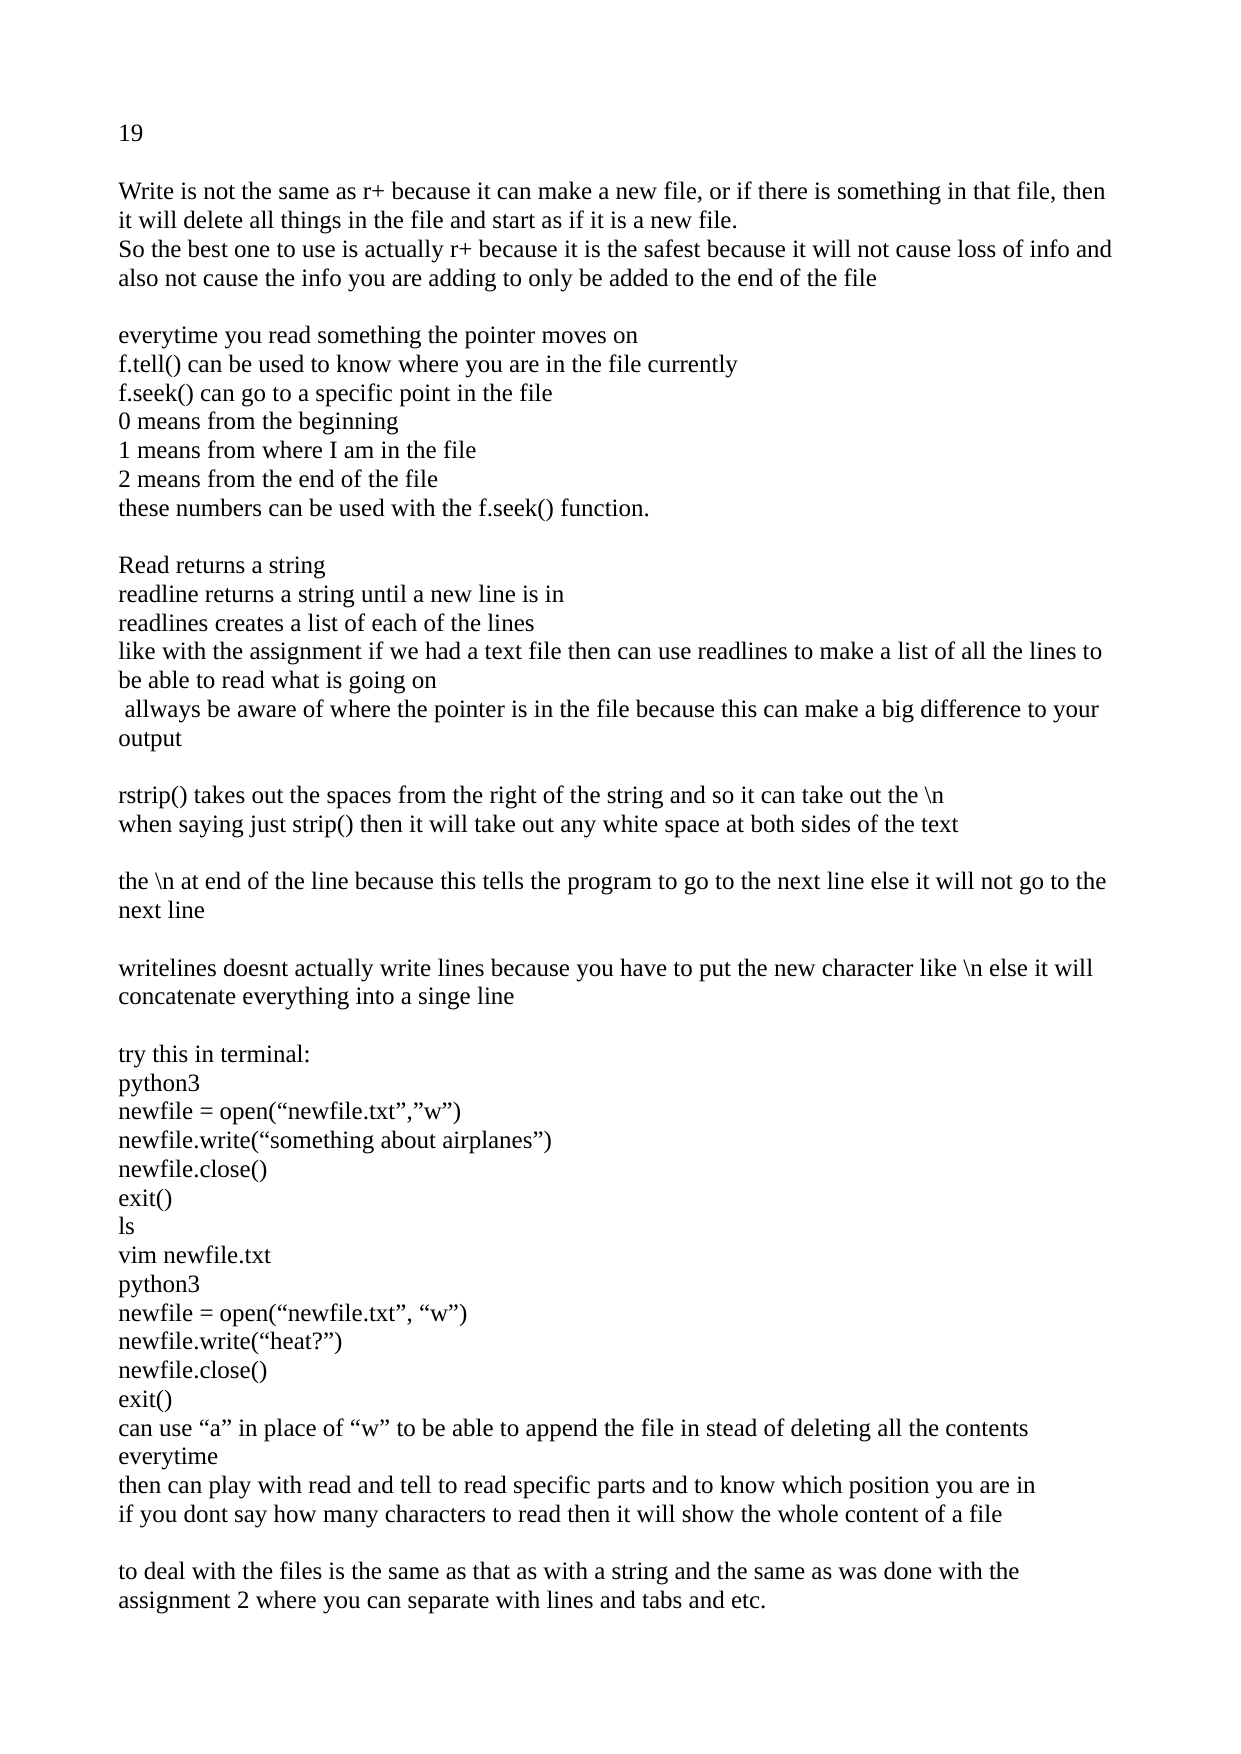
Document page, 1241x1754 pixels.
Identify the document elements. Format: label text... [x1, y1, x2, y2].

text these numbers can be used with the f.seek() function. [118, 493, 1122, 521]
text everytime you read something the pointer moves on [118, 320, 1122, 349]
text f.tell() can be used to know where you are in the file currently [118, 349, 1122, 378]
text try this in terminal: [118, 1039, 1122, 1068]
text when saying just strip() then it will take out any white space at both sides of the text [118, 809, 1122, 838]
text exit() [118, 1183, 1122, 1211]
text python3 [118, 1269, 1122, 1298]
text 1 means from where I am in the file [118, 435, 1122, 464]
text Write is not the same as r+ because it can make a new file, or if there is something in that file, then it will delete all things in the file and start as if it is a new file. [118, 176, 1122, 234]
text readline returns a string until a new line is in [118, 579, 1122, 608]
text exit() [118, 1384, 1122, 1413]
text newfile.close() [118, 1355, 1122, 1384]
text can use “a” in place of “w” to be able to append the file in stead of deleting all the contents everytime [118, 1413, 1122, 1470]
text allways be aware of where the pointer is in the file because this can make a big difference to your output [118, 694, 1122, 751]
text then can play with read and tell to read specific parts and to know which position you are in [118, 1470, 1122, 1499]
text like with the assignment if we had a text file then can use readlines to make a list of all the lines to be able to read what is going on [118, 636, 1122, 694]
text 2 means from the end of the file [118, 464, 1122, 493]
text Read returns a string [118, 550, 1122, 579]
text python3 [118, 1068, 1122, 1096]
text writelines doesnt actually write lines because you have to put the new character like \n else it will concatenate everything into a singe line [118, 953, 1122, 1010]
text ls [118, 1211, 1122, 1240]
text newfile = open(“newfile.txt”, “w”) [118, 1298, 1122, 1326]
text readlines creates a list of each of the lines [118, 608, 1122, 636]
text vim newfile.txt [118, 1240, 1122, 1269]
text if you dont say how many characters to read then it will show the whole content of a file [118, 1499, 1122, 1528]
text to deal with the files is the same as that as with a string and the same as was done with the assignment 2 where you can separate with lines and tabs and etc. [118, 1556, 1122, 1614]
text newfile.close() [118, 1154, 1122, 1183]
text newfile = open(“newfile.txt”,”w”) [118, 1096, 1122, 1125]
text newfile.write(“something about airplanes”) [118, 1125, 1122, 1154]
text f.seek() can go to a specific point in the file [118, 378, 1122, 406]
text the \n at end of the line because this tells the program to go to the next line else it will not go to the next line [118, 866, 1122, 924]
text 0 means from the beginning [118, 406, 1122, 435]
text rstrip() takes out the spaces from the right of the string and so it can take out the \n [118, 780, 1122, 809]
text newfile.write(“heat?”) [118, 1326, 1122, 1355]
text So the best one to use is actually r+ because it is the safest because it will not cause loss of info and also not cause the info you are adding to only be added to the end of the file [118, 234, 1122, 291]
